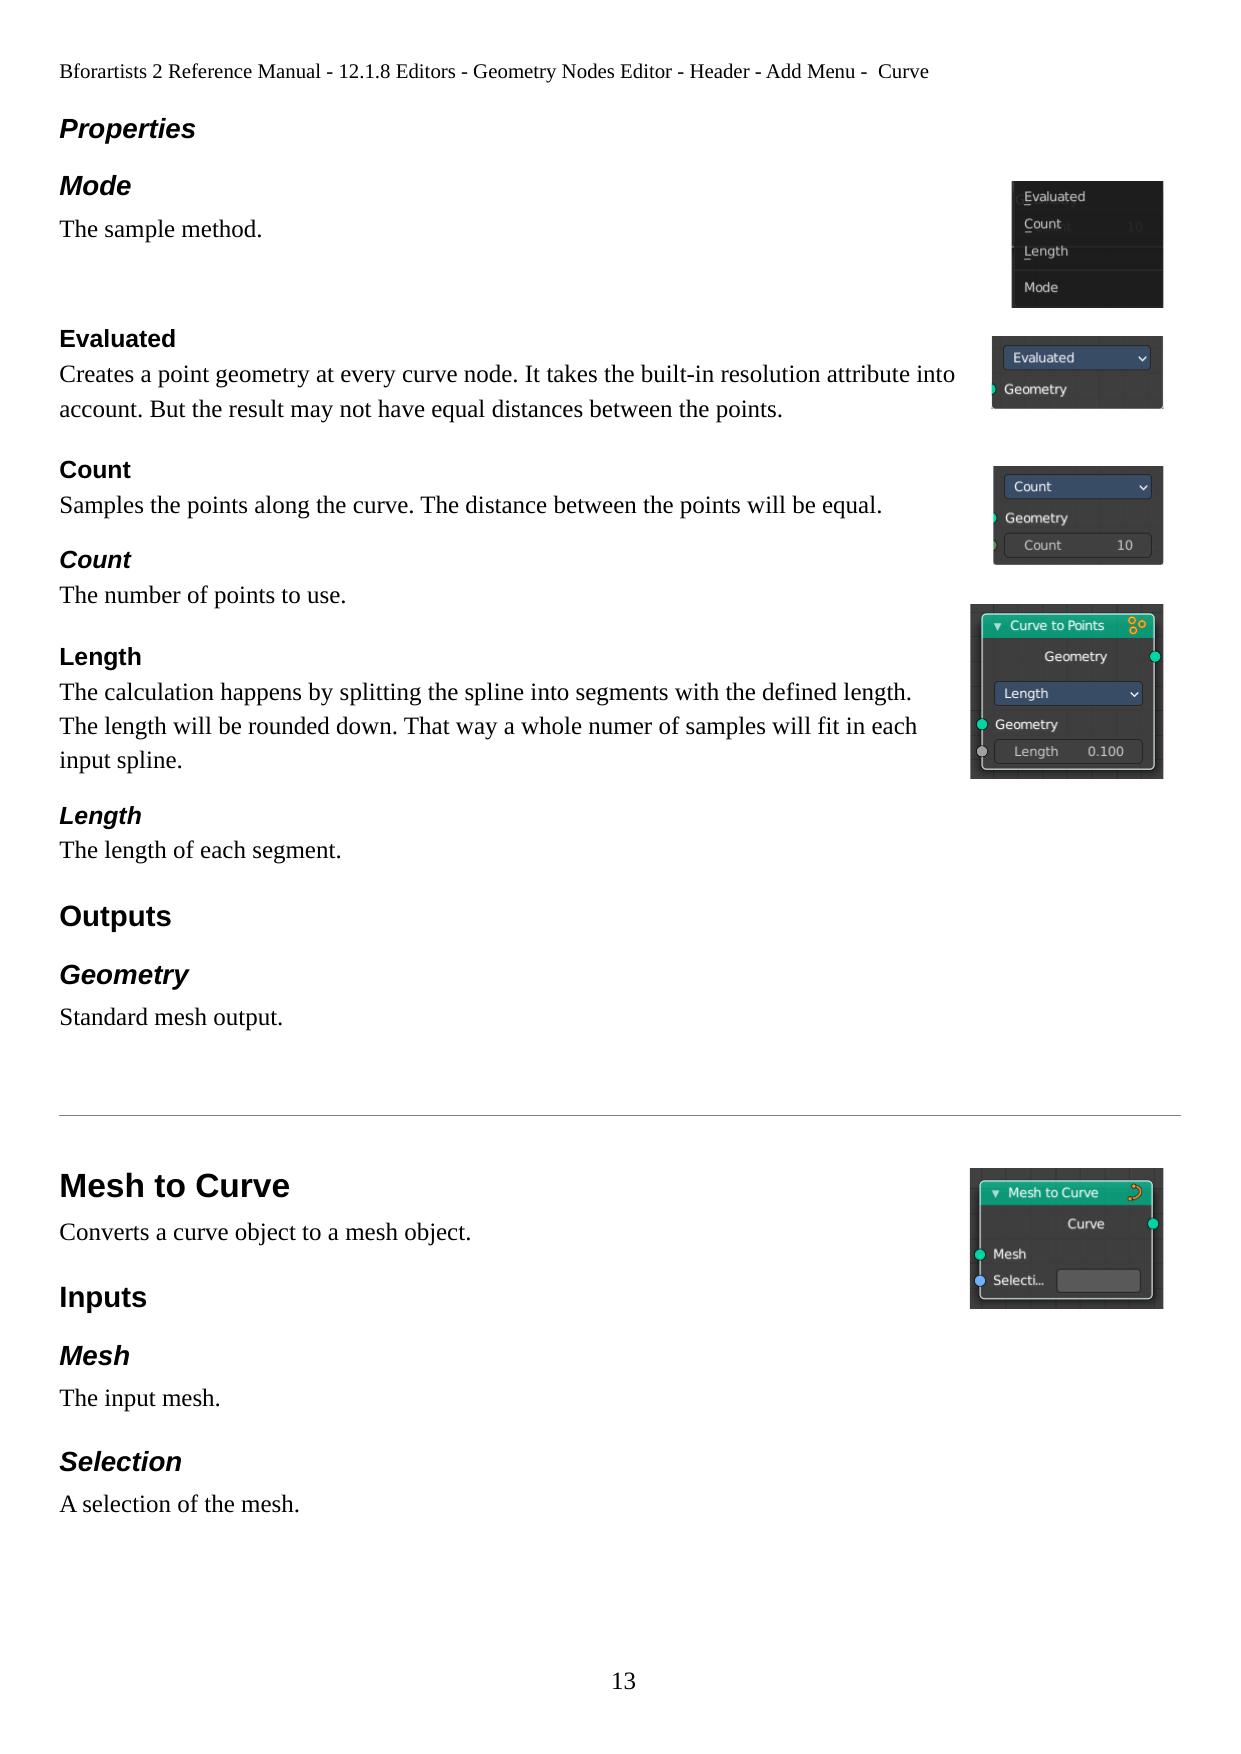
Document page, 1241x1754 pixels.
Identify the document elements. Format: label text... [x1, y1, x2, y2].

picture [969, 1168, 1164, 1309]
subtitle Evaluated [59, 324, 1181, 353]
picture [1011, 181, 1164, 308]
subtitle Properties [59, 113, 1181, 144]
subtitle Length [59, 801, 1181, 829]
text The number of points to use. [59, 580, 1181, 609]
subtitle Inputs [59, 1280, 1181, 1314]
text The calculation happens by splitting the spline into segments with the defined length. The length will be rounded down. That way a whole numer of samples will fit in each input spline. [59, 677, 970, 774]
subtitle Mesh [59, 1339, 1181, 1371]
subtitle Count [59, 545, 1181, 574]
text Creates a point geometry at every curve node. It takes the built-in resolution attribute into account. But the result may not have equal distances between the points. [59, 359, 1181, 422]
text The sample method. [59, 214, 1011, 243]
subtitle Mesh to Curve [59, 1166, 1181, 1204]
subtitle Length [59, 642, 970, 670]
text [1164, 214, 1181, 243]
picture [993, 466, 1164, 565]
subtitle Selection [59, 1445, 1181, 1477]
subtitle Geometry [59, 958, 1181, 990]
text The length of each segment. [59, 836, 1181, 864]
picture [991, 336, 1164, 409]
text Standard mesh output. [59, 1002, 1181, 1031]
text Samples the points along the curve. The distance between the points will be equal. [59, 490, 993, 519]
subtitle Outputs [59, 899, 1181, 933]
text The input mesh. [59, 1383, 1181, 1412]
picture [970, 604, 1164, 779]
subtitle [1164, 642, 1181, 670]
text Converts a curve object to a mesh object. [59, 1217, 969, 1245]
subtitle Mode [59, 169, 1181, 201]
text A selection of the mesh. [59, 1489, 1181, 1518]
subtitle Count [59, 455, 1181, 484]
